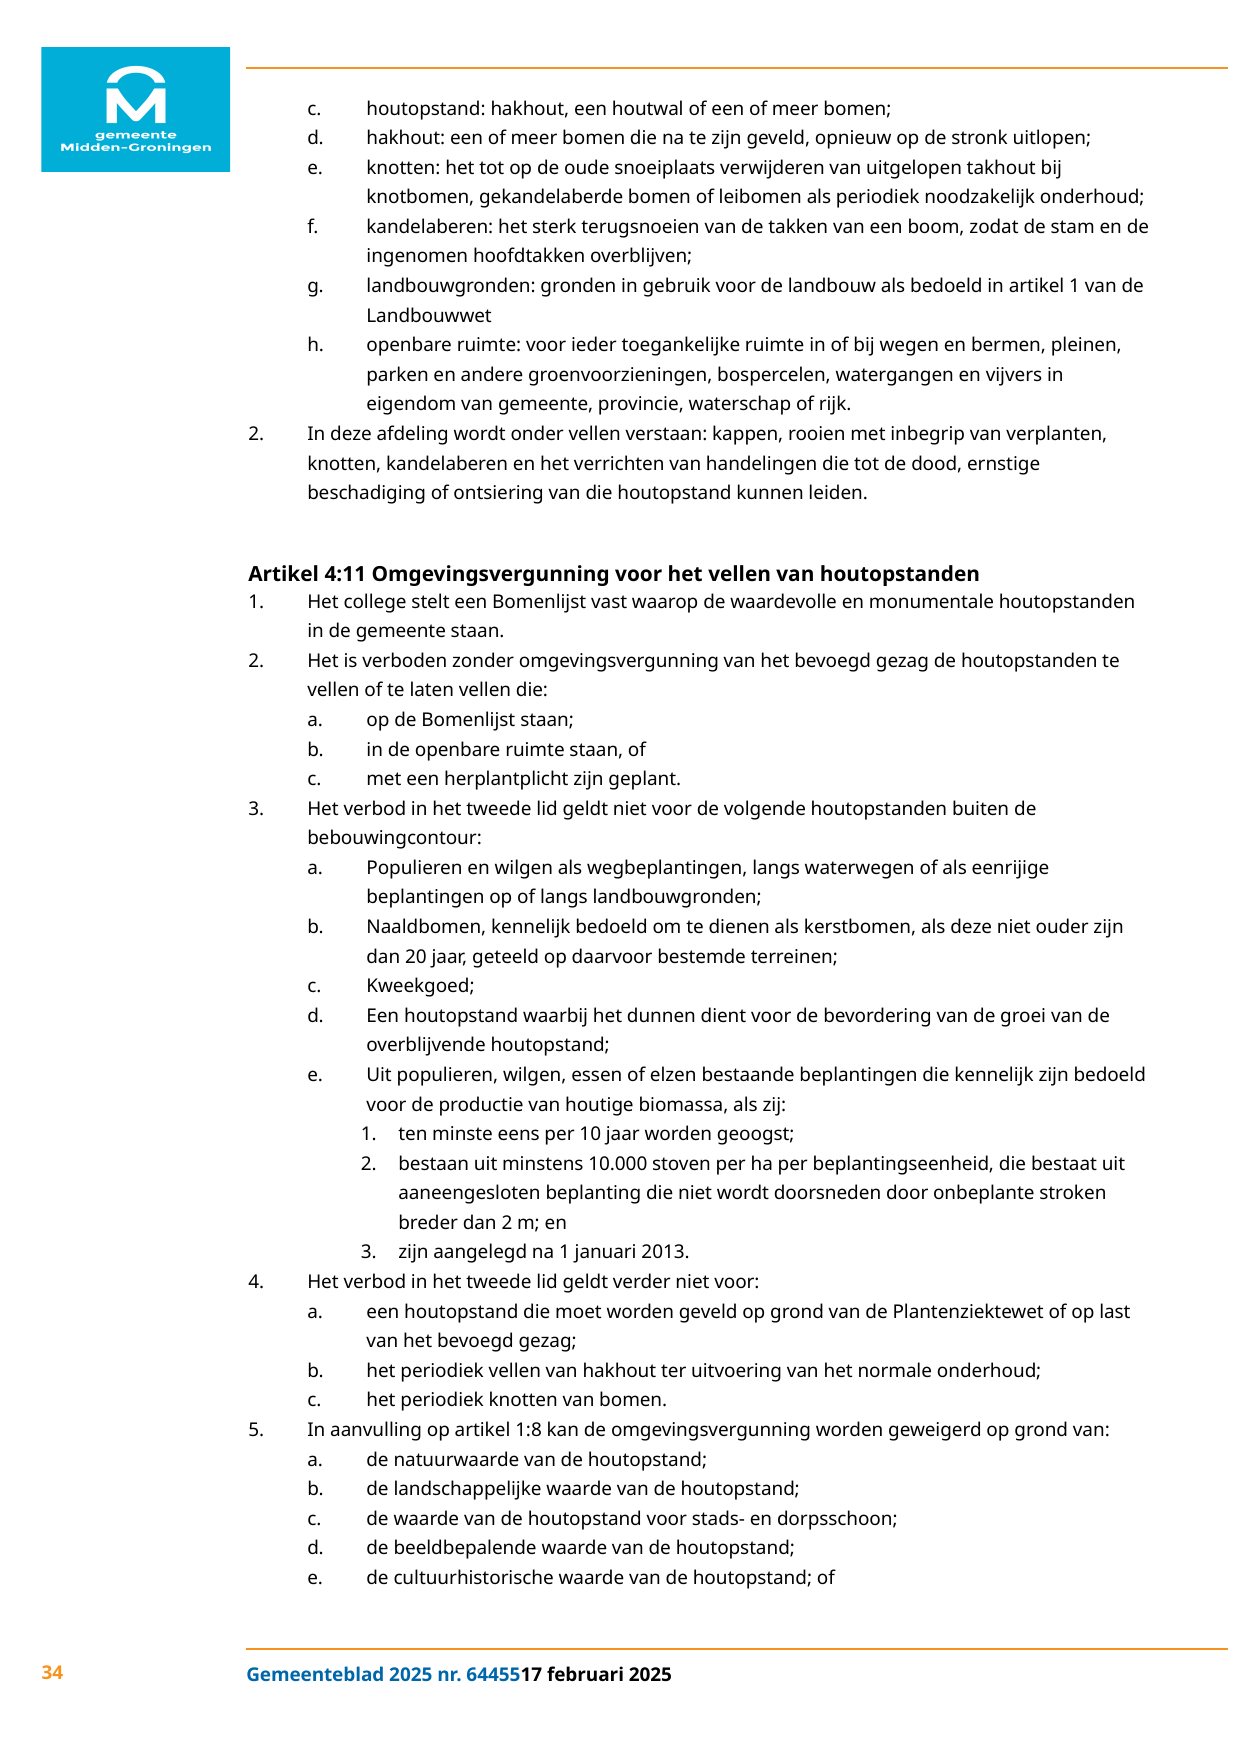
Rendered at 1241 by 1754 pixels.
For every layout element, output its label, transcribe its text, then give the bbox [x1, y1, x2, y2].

list op de Bomenlijst staan; [307, 706, 1152, 732]
list Het verbod in het tweede lid geldt verder niet voor: [248, 1268, 1152, 1294]
list in de openbare ruimte staan, of [307, 736, 1152, 761]
list kandelaberen: het sterk terugsnoeien van de takken van een boom, zodat de stam en de ingenomen hoofdtakken overblijven; [307, 213, 1152, 268]
picture [107, 89, 165, 122]
list houtopstand: hakhout, een houtwal of een of meer bomen; [307, 95, 1152, 121]
list een houtopstand die moet worden geveld op grond van de Plantenziektewet of op last van het bevoegd gezag; [307, 1298, 1152, 1353]
list landbouwgronden: gronden in gebruik voor de landbouw als bedoeld in artikel 1 van de Landbouwwet [307, 272, 1152, 328]
list de landschappelijke waarde van de houtopstand; [307, 1475, 1152, 1501]
list de cultuurhistorische waarde van de houtopstand; of [307, 1564, 1152, 1590]
list de natuurwaarde van de houtopstand; [307, 1446, 1152, 1471]
list Naaldbomen, kennelijk bedoeld om te dienen als kerstbomen, als deze niet ouder zijn dan 20 jaar, geteeld op daarvoor bestemde terreinen; [307, 913, 1152, 968]
list Uit populieren, wilgen, essen of elzen bestaande beplantingen die kennelijk zijn bedoeld voor de productie van houtige biomassa, als zij: [307, 1061, 1152, 1116]
list bestaan uit minstens 10.000 stoven per ha per beplantingseenheid, die bestaat uit aaneengesloten beplanting die niet wordt doorsneden door onbeplante stroken breder dan 2 m; en [361, 1150, 1152, 1235]
text Artikel 4:11 Omgevingsvergunning voor het vellen van houtopstanden [248, 559, 1152, 588]
list Het verbod in het tweede lid geldt niet voor de volgende houtopstanden buiten de bebouwingcontour: [248, 795, 1152, 850]
picture [108, 66, 164, 82]
list Kweekgoed; [307, 972, 1152, 998]
list Een houtopstand waarbij het dunnen dient voor de bevordering van de groei van de overblijvende houtopstand; [307, 1002, 1152, 1057]
list het periodiek knotten van bomen. [307, 1387, 1152, 1412]
list ten minste eens per 10 jaar worden geoogst; [361, 1120, 1152, 1146]
list openbare ruimte: voor ieder toegankelijke ruimte in of bij wegen en bermen, pleinen, parken en andere groenvoorzieningen, bospercelen, watergangen en vijvers in eigendom van gemeente, provincie, waterschap of rijk. [307, 331, 1152, 416]
list hakhout: een of meer bomen die na te zijn geveld, opnieuw op de stronk uitlopen; [307, 124, 1152, 150]
list Populieren en wilgen als wegbeplantingen, langs waterwegen of als eenrijige beplantingen op of langs landbouwgronden; [307, 854, 1152, 909]
list het periodiek vellen van hakhout ter uitvoering van het normale onderhoud; [307, 1357, 1152, 1383]
list In aanvulling op artikel 1:8 kan de omgevingsvergunning worden geweigerd op grond van: [248, 1416, 1152, 1442]
list knotten: het tot op de oude snoeiplaats verwijderen van uitgelopen takhout bij knotbomen, gekandelaberde bomen of leibomen als periodiek noodzakelijk onderhoud; [307, 154, 1152, 209]
list Het is verboden zonder omgevingsvergunning van het bevoegd gezag de houtopstanden te vellen of te laten vellen die: [248, 647, 1152, 702]
list Het college stelt een Bomenlijst vast waarop de waardevolle en monumentale houtopstanden in de gemeente staan. [248, 588, 1152, 643]
picture [184, 146, 190, 153]
list de waarde van de houtopstand voor stads- en dorpsschoon; [307, 1505, 1152, 1531]
list zijn aangelegd na 1 januari 2013. [361, 1239, 1152, 1264]
list de beeldbepalende waarde van de houtopstand; [307, 1534, 1152, 1560]
list In deze afdeling wordt onder vellen verstaan: kappen, rooien met inbegrip van verplanten, knotten, kandelaberen en het verrichten van handelingen die tot de dood, ernstige beschadiging of ontsiering van die houtopstand kunnen leiden. [248, 420, 1152, 505]
list met een herplantplicht zijn geplant. [307, 765, 1152, 791]
